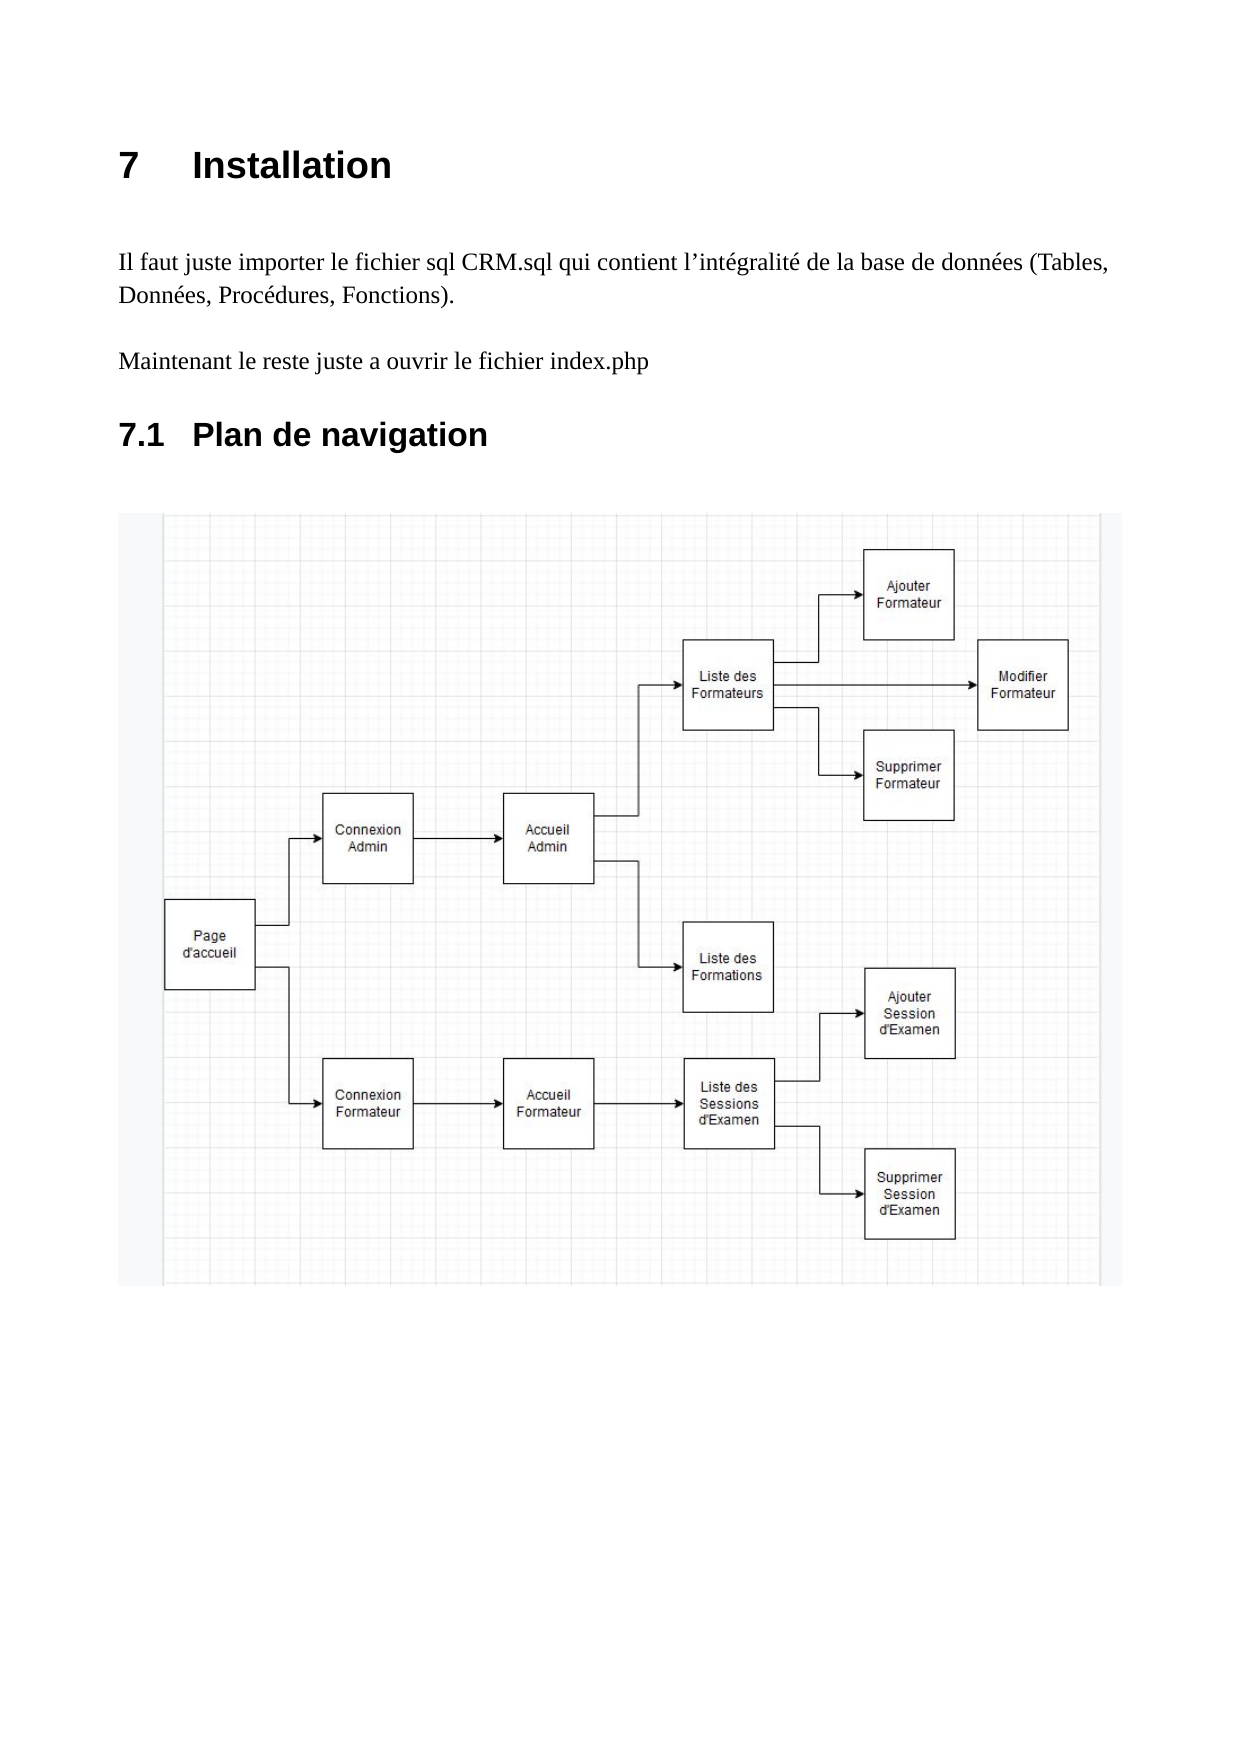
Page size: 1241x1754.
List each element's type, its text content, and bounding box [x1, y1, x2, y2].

picture [118, 513, 1123, 1286]
subtitle Installation [118, 143, 1122, 187]
text Il faut juste importer le fichier sql CRM.sql qui contient l’intégralité de la base de données (Tables, Données, Procédures, Fonctions). Maintenant le reste juste a ouvrir le fichier index.php [118, 247, 1122, 375]
subtitle Plan de navigation [118, 414, 1122, 453]
